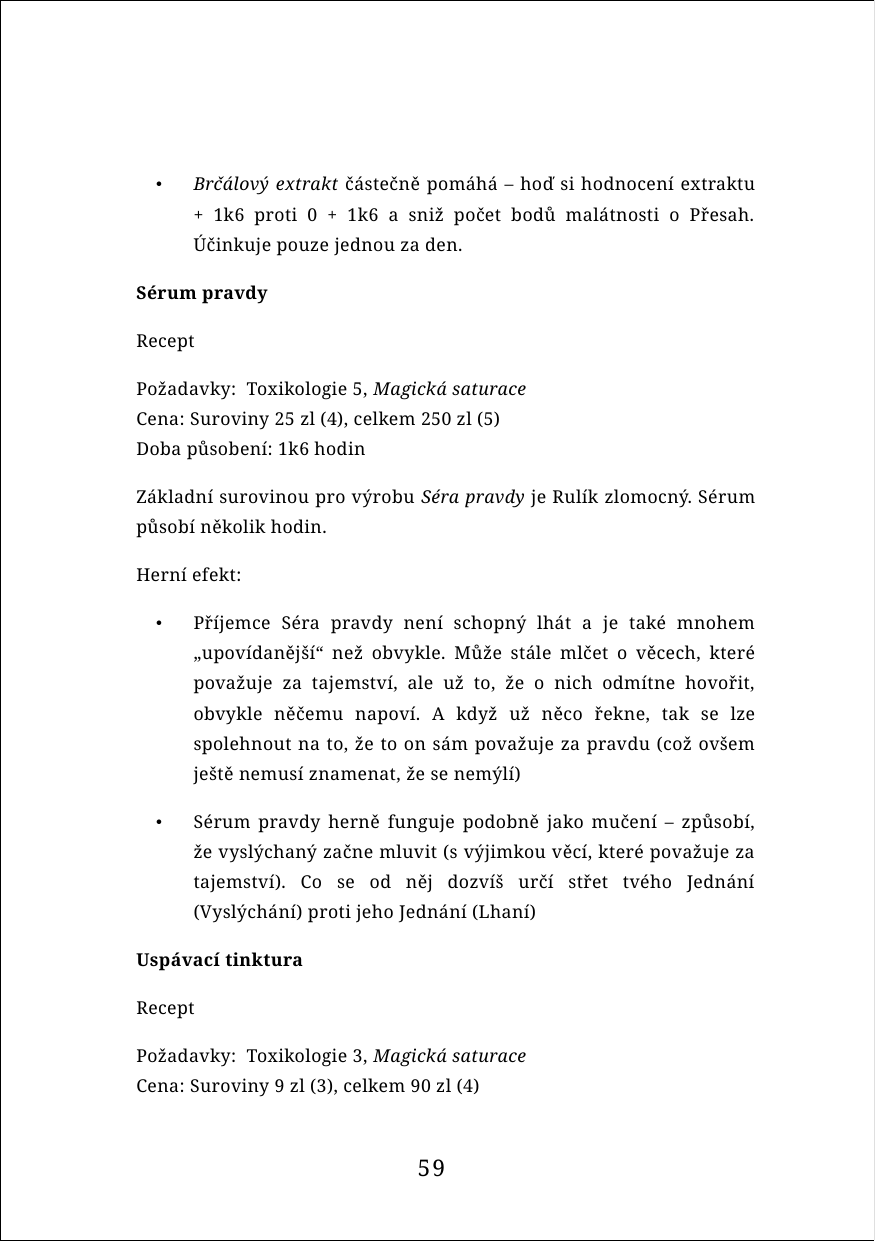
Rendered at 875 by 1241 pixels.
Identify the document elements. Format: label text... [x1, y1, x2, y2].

list Příjemce Séra pravdy není schopný lhát a je také mnohem „upovídanější“ než obvykle. Může stále mlčet o věcech, které považuje za tajemství, ale už to, že o nich odmítne hovořit, obvykle něčemu napoví. A když už něco řekne, tak se lze spolehnout na to, že to on sám považuje za pravdu (což ovšem ještě nemusí znamenat, že se nemýlí) [156, 610, 756, 786]
list Sérum pravdy herně funguje podobně jako mučení – způsobí, že vyslýchaný začne mluvit (s výjimkou věcí, které považuje za tajemství). Co se od něj dozvíš určí střet tvého Jednání (Vyslýchání) proti jeho Jednání (Lhaní) [156, 809, 756, 924]
text Recept [136, 996, 756, 1020]
text Požadavky: Toxikologie 3, Magická saturace Cena: Suroviny 9 zl (3), celkem 90 zl (4) [136, 1044, 756, 1098]
text Sérum pravdy [136, 280, 756, 304]
text Požadavky: Toxikologie 5, Magická saturace Cena: Suroviny 25 zl (4), celkem 250 zl (5) Doba působení: 1k6 hodin [136, 376, 756, 461]
text Recept [136, 328, 756, 352]
list Brčálový extrakt částečně pomáhá – hoď si hodnocení extraktu + 1k6 proti 0 + 1k6 a sniž počet bodů malátnosti o Přesah. Účinkuje pouze jednou za den. [156, 172, 756, 256]
text Základní surovinou pro výrobu Séra pravdy je Rulík zlomocný. Sérum působí několik hodin. [136, 484, 756, 539]
text Uspávací tinktura [136, 948, 756, 972]
text Herní efekt: [136, 562, 756, 587]
